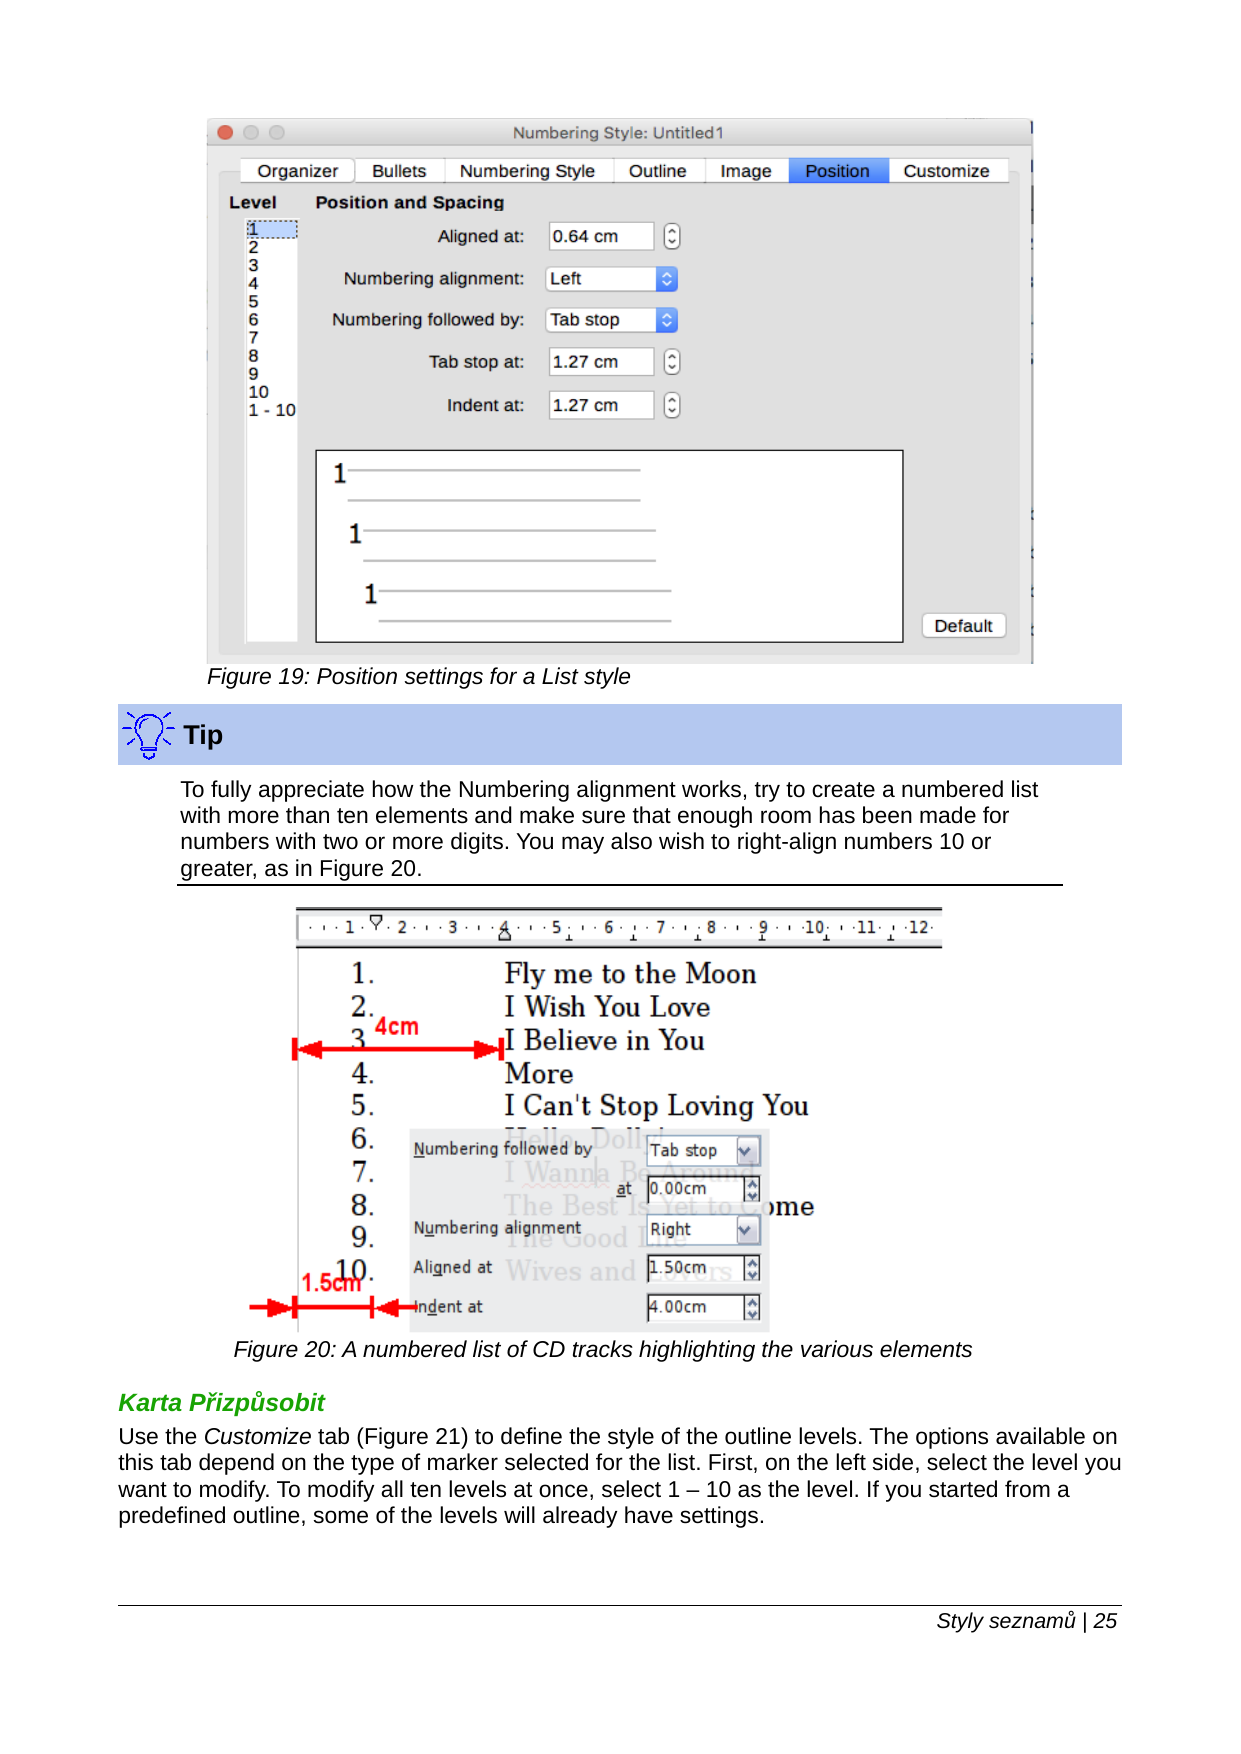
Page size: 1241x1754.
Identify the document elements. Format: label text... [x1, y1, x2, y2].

text To fully appreciate how the Numbering alignment works, try to create a numbered list with more than ten elements and make sure that enough room has been made for numbers with two or more digits. You may also wish to right-align numbers 10 or greater, as in Figure 20. [177, 772, 1063, 884]
picture [236, 907, 945, 1337]
picture [119, 704, 179, 764]
picture [206, 118, 1034, 664]
subtitle Karta Přizpůsobit [118, 1388, 1122, 1417]
text Figure 20: A numbered list of CD tracks highlighting the various elements [233, 907, 1007, 1363]
text Use the Customize tab (Figure 21) to define the style of the outline levels. The options available on this tab depend on the type of marker selected for the list. First, on the left side, select the level you want to modify. To modify all ten levels at once, select 1 – 10 as the level. If you started from a predefined outline, some of the levels will already have settings. [118, 1423, 1122, 1528]
subtitle Tip [118, 704, 1122, 765]
text Figure 19: Position settings for a List style [207, 664, 1033, 689]
